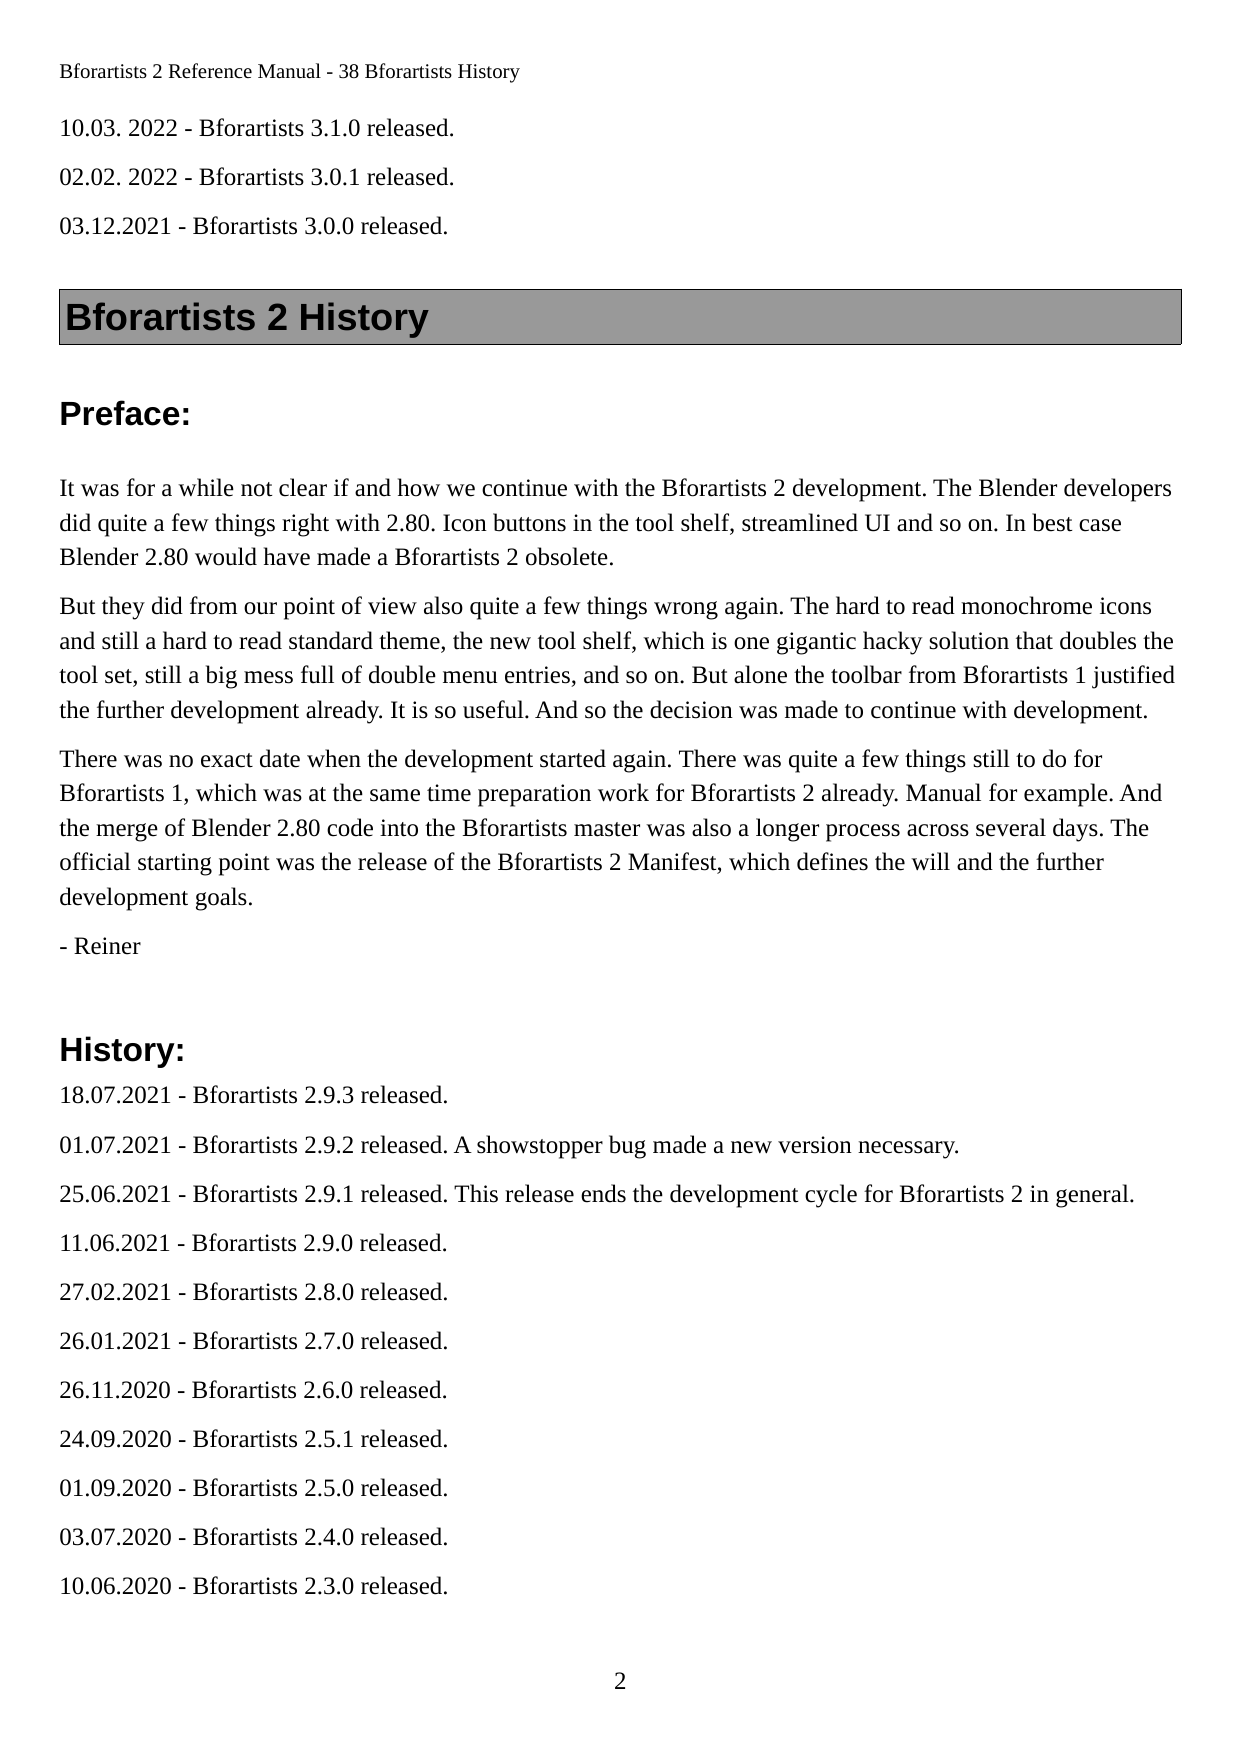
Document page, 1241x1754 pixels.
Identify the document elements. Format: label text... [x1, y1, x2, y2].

text 03.07.2020 - Bforartists 2.4.0 released. [59, 1522, 1181, 1551]
text It was for a while not clear if and how we continue with the Bforartists 2 development. The Blender developers did quite a few things right with 2.80. Icon buttons in the tool shelf, streamlined UI and so on. In best case Blender 2.80 would have made a Bforartists 2 obsolete. [59, 473, 1181, 571]
text 03.12.2021 - Bforartists 3.0.0 released. [59, 211, 1181, 239]
text 10.03. 2022 - Bforartists 3.1.0 released. [59, 113, 1181, 141]
text 01.07.2021 - Bforartists 2.9.2 released. A showstopper bug made a new version necessary. [59, 1130, 1181, 1158]
text 10.06.2020 - Bforartists 2.3.0 released. [59, 1571, 1181, 1600]
text 26.01.2021 - Bforartists 2.7.0 released. [59, 1326, 1181, 1355]
text - Reiner [59, 931, 1181, 959]
text But they did from our point of view also quite a few things wrong again. The hard to read monochrome icons and still a hard to read standard theme, the new tool shelf, which is one gigantic hacky solution that doubles the tool set, still a big mess full of double menu entries, and so on. But alone the toolbar from Bforartists 1 justified the further development already. It is so useful. And so the decision was made to continue with development. [59, 591, 1181, 723]
text 25.06.2021 - Bforartists 2.9.1 released. This release ends the development cycle for Bforartists 2 in general. [59, 1179, 1181, 1207]
subtitle Preface: [59, 393, 1181, 432]
text 01.09.2020 - Bforartists 2.5.0 released. [59, 1473, 1181, 1502]
table_header Bforartists 2 History [60, 290, 1181, 344]
text 18.07.2021 - Bforartists 2.9.3 released. [59, 1081, 1181, 1109]
text 26.11.2020 - Bforartists 2.6.0 released. [59, 1375, 1181, 1404]
subtitle History: [59, 1029, 1181, 1068]
text 11.06.2021 - Bforartists 2.9.0 released. [59, 1228, 1181, 1257]
text 02.02. 2022 - Bforartists 3.0.1 released. [59, 162, 1181, 190]
text 27.02.2021 - Bforartists 2.8.0 released. [59, 1277, 1181, 1306]
text There was no exact date when the development started again. There was quite a few things still to do for Bforartists 1, which was at the same time preparation work for Bforartists 2 already. Manual for example. And the merge of Blender 2.80 code into the Bforartists master was also a longer process across several days. The official starting point was the release of the Bforartists 2 Manifest, which defines the will and the further development goals. [59, 744, 1181, 911]
text 24.09.2020 - Bforartists 2.5.1 released. [59, 1424, 1181, 1453]
